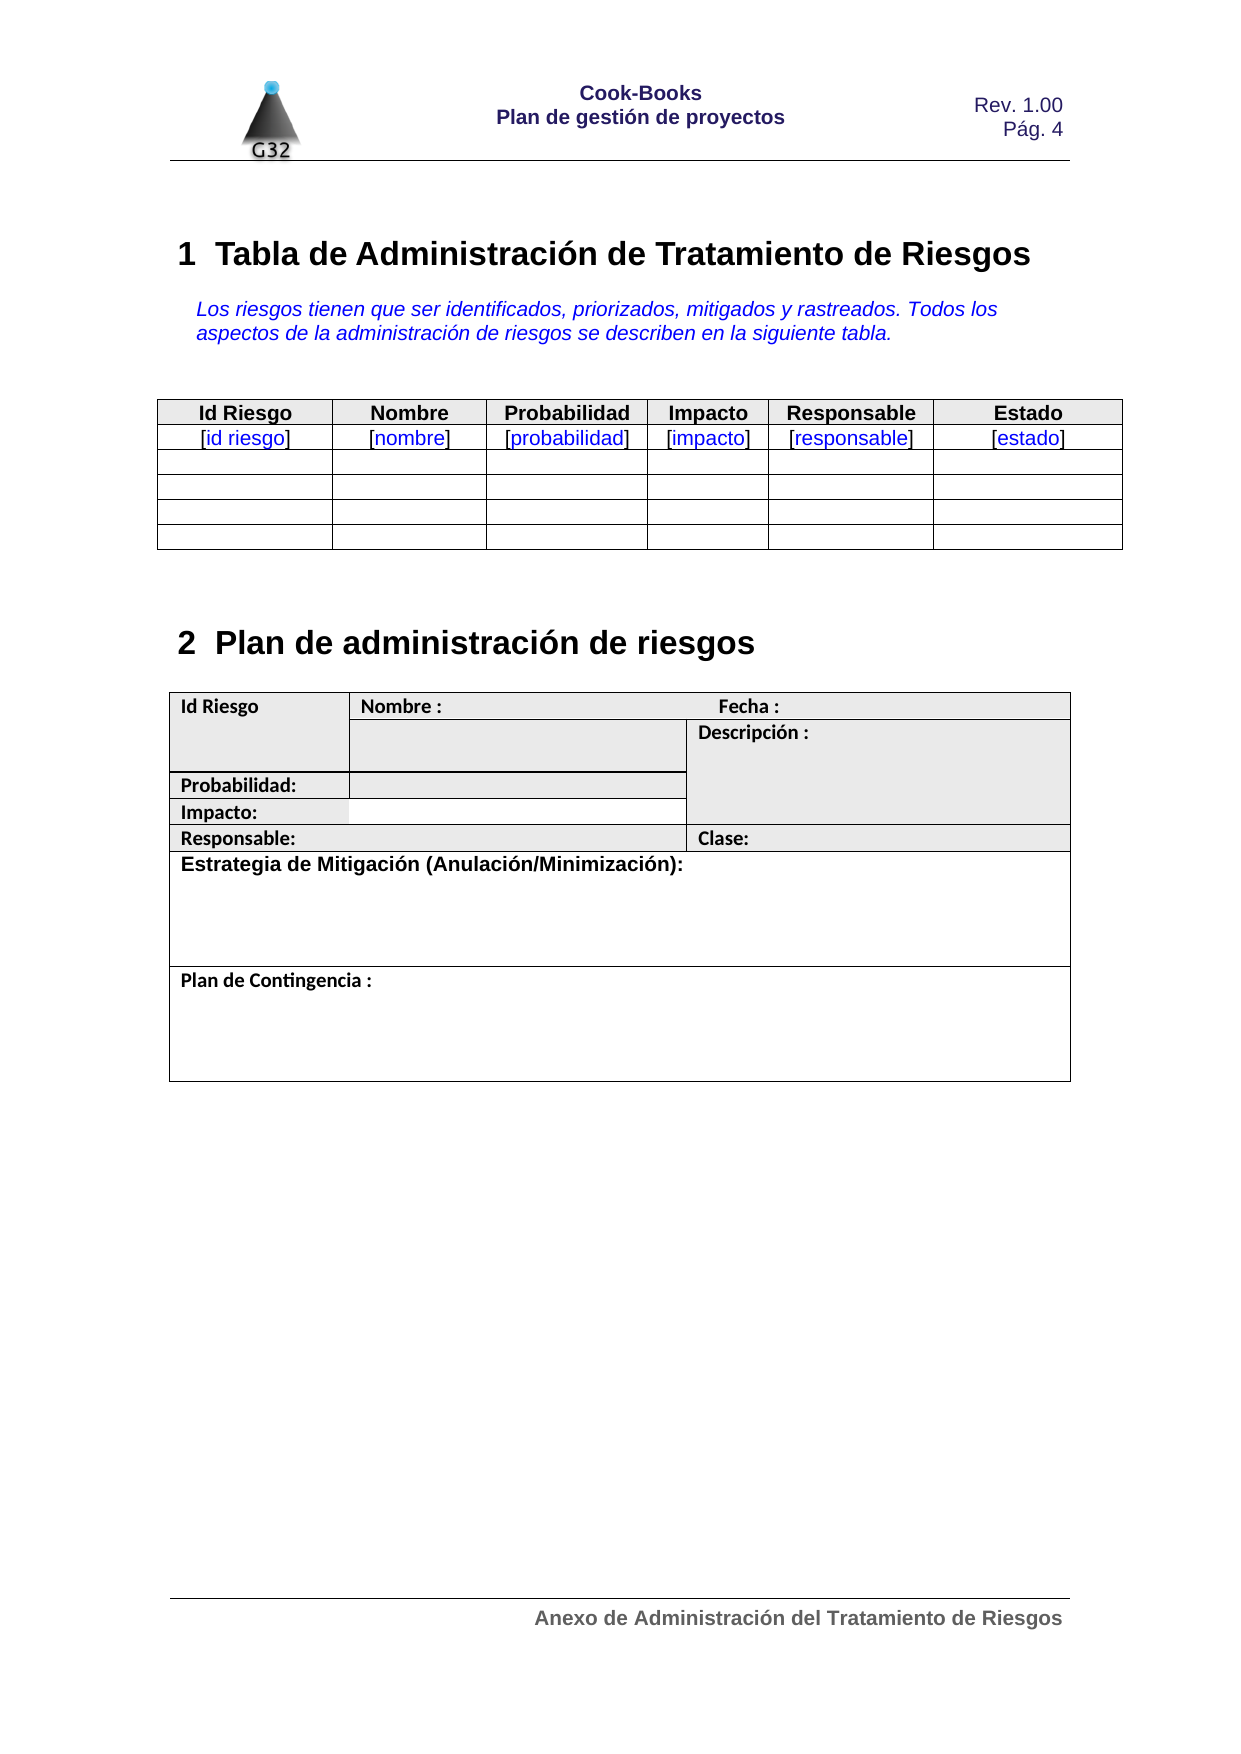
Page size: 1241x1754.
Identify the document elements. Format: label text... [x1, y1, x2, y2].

table_header Probabilidad [487, 400, 647, 424]
table_cell [769, 525, 933, 549]
table_cell [responsable] [769, 425, 933, 449]
table_cell [350, 773, 686, 798]
subtitle Plan de administración de riesgos [177, 623, 1063, 662]
subtitle Los riesgos tienen que ser identificados, priorizados, mitigados y rastreados. Todos los aspectos de la administración de riesgos se describen en la siguiente tabla. [121, 297, 1063, 345]
table_header Responsable [769, 400, 933, 424]
table_cell [158, 525, 332, 549]
table_header Nombre [333, 400, 486, 424]
table_cell [158, 475, 332, 499]
table_header Impacto [648, 400, 768, 424]
table_cell Impacto: [170, 799, 349, 824]
table_cell [648, 525, 768, 549]
table_header Id Riesgo [170, 693, 349, 771]
table_cell [934, 475, 1122, 499]
table_cell [487, 500, 647, 524]
table_cell [333, 525, 486, 549]
table_header Estado [934, 400, 1122, 424]
table_cell [487, 475, 647, 499]
table_cell [648, 500, 768, 524]
table_cell [333, 475, 486, 499]
table_cell [158, 450, 332, 474]
table_cell [487, 450, 647, 474]
picture [228, 81, 314, 166]
table_cell [648, 450, 768, 474]
table_header Nombre : Fecha : [350, 693, 1070, 718]
table_cell Descripción : [687, 720, 1070, 824]
table_cell Estrategia de Mitigación (Anulación/Minimización): [170, 852, 1070, 966]
table_cell [333, 450, 486, 474]
table_header Id Riesgo [158, 400, 332, 424]
table_cell [934, 450, 1122, 474]
table_cell Plan de Contingencia : [170, 967, 1070, 1081]
table_cell [934, 525, 1122, 549]
table_cell Clase: [687, 825, 1070, 851]
table_cell [648, 475, 768, 499]
table_cell [487, 525, 647, 549]
table_cell [id riesgo] [158, 425, 332, 449]
table_cell [estado] [934, 425, 1122, 449]
table_cell [impacto] [648, 425, 768, 449]
table_cell [934, 500, 1122, 524]
table_cell [350, 720, 686, 771]
table_cell [333, 500, 486, 524]
table_cell Probabilidad: [170, 773, 349, 798]
table_cell [probabilidad] [487, 425, 647, 449]
table_cell [769, 450, 933, 474]
table_cell Responsable: [170, 825, 686, 851]
table_cell [158, 500, 332, 524]
table_cell [nombre] [333, 425, 486, 449]
subtitle Tabla de Administración de Tratamiento de Riesgos [177, 234, 1063, 272]
table_cell [769, 500, 933, 524]
table_cell [769, 475, 933, 499]
